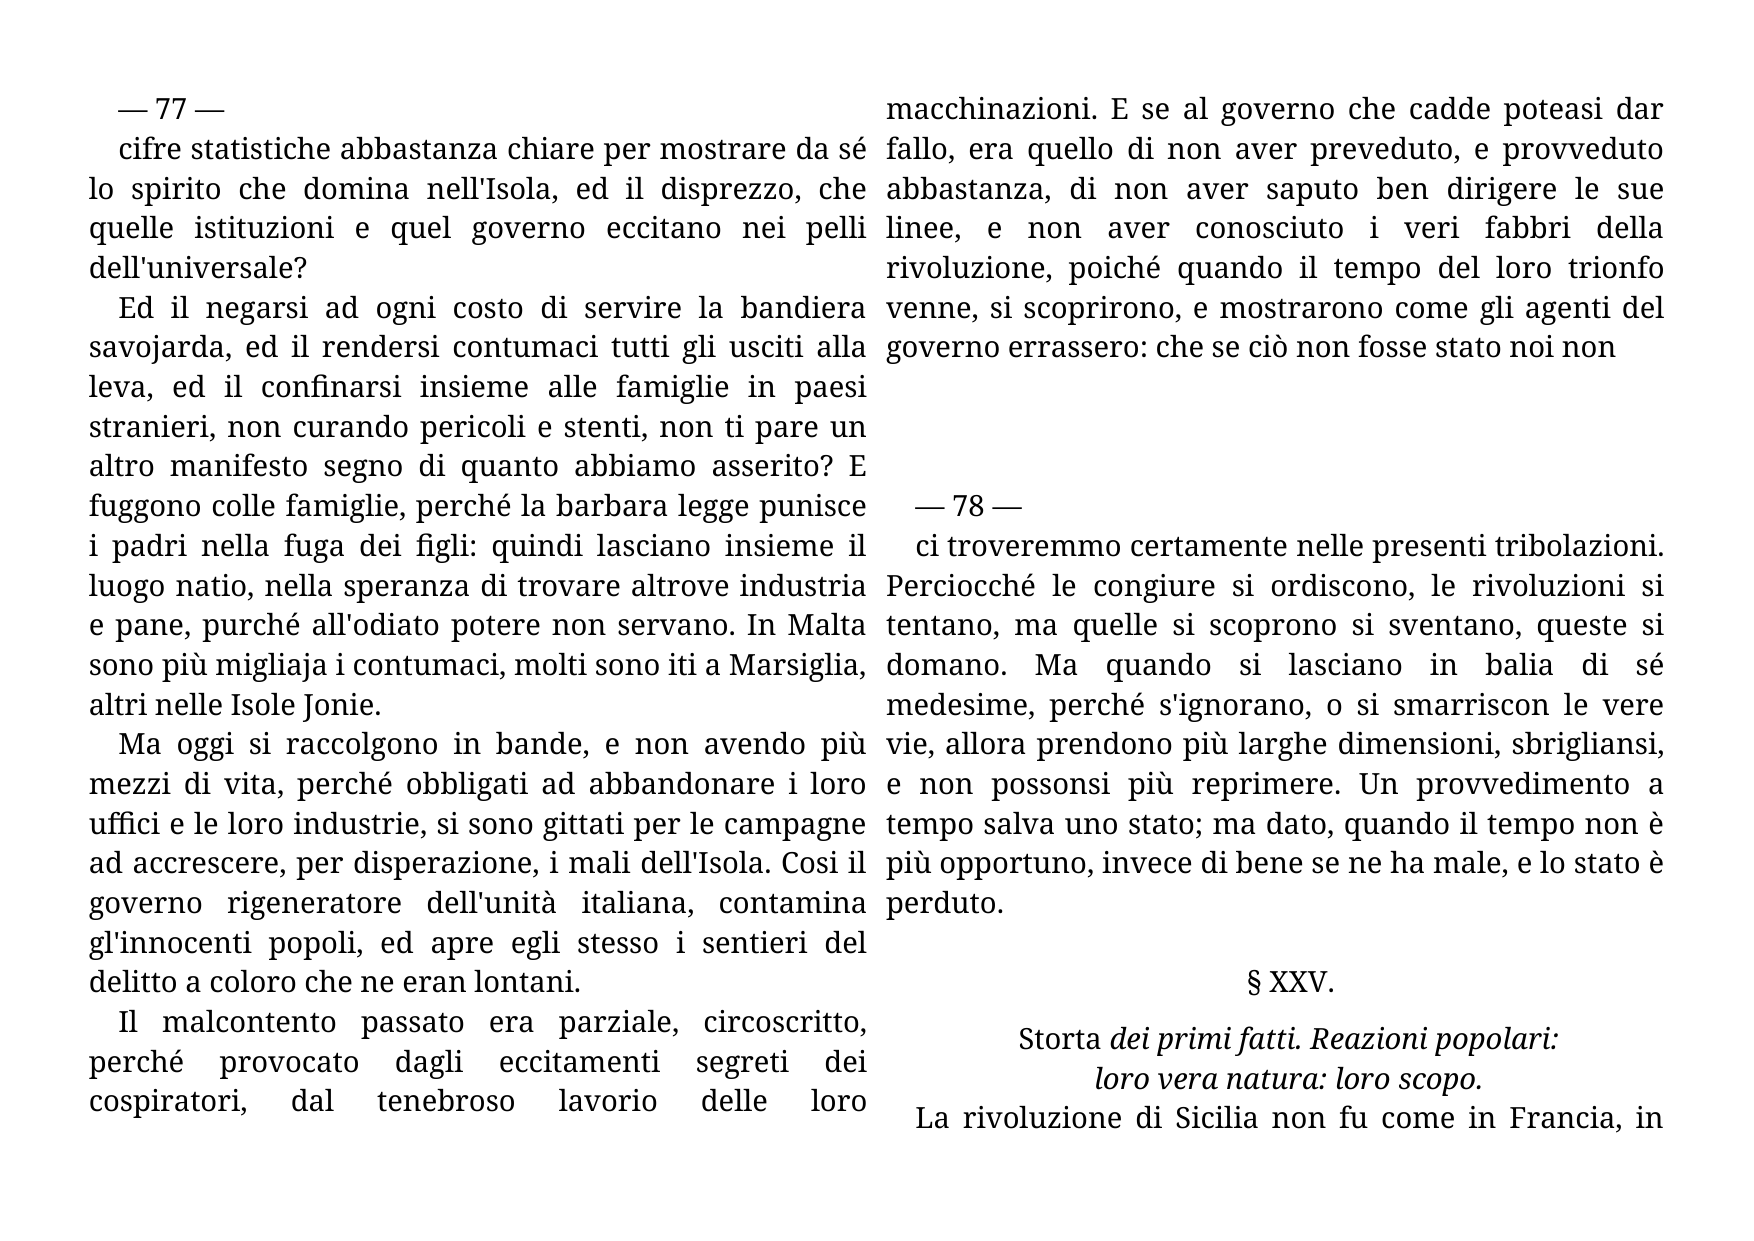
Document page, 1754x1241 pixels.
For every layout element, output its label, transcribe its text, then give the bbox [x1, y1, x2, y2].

text ci troveremmo certamente nelle presenti tribolazioni. Perciocché le congiure si ordiscono, le rivoluzioni si tentano, ma quelle si scoprono si sventano, queste si domano. Ma quando si lasciano in balia di sé medesime, perché s'ignorano, o si smarriscon le vere vie, allora prendono più larghe dimensioni, sbrigliansi, e non possonsi più reprimere. Un provvedimento a tempo salva uno stato; ma dato, quando il tempo non è più opportuno, invece di bene se ne ha male, e lo stato è perduto. [886, 525, 1665, 922]
text Storta dei primi fatti. Reazioni popolari: [886, 1018, 1665, 1058]
text — 78 — [886, 485, 1665, 525]
text Il malcontento passato era parziale, circoscritto, perché provocato dagli eccitamenti segreti dei cospiratori, dal tenebroso lavorio delle loro [88, 1001, 868, 1120]
text cifre statistiche abbastanza chiare per mostrare da sé lo spirito che domina nell'Isola, ed il disprezzo, che quelle istituzioni e quel governo eccitano nei pelli dell'universale? [88, 128, 868, 287]
text La rivoluzione di Sicilia non fu come in Francia, in [886, 1098, 1665, 1137]
text — 77 — [88, 88, 868, 128]
text Ma oggi si raccolgono in bande, e non avendo più mezzi di vita, perché obbligati ad abbandonare i loro uffici e le loro industrie, si sono gittati per le campagne ad accrescere, per disperazione, i mali dell'Isola. Cosi il governo rigeneratore dell'unità italiana, contamina gl'innocenti popoli, ed apre egli stesso i sentieri del delitto a coloro che ne eran lontani. [88, 723, 868, 1001]
text Ed il negarsi ad ogni costo di servire la bandiera savojarda, ed il rendersi contumaci tutti gli usciti alla leva, ed il confinarsi insieme alle famiglie in paesi stranieri, non curando pericoli e stenti, non ti pare un altro manifesto segno di quanto abbiamo asserito? E fuggono colle famiglie, perché la barbara legge punisce i padri nella fuga dei figli: quindi lasciano insieme il luogo natio, nella speranza di trovare altrove industria e pane, purché all'odiato potere non servano. In Malta sono più migliaja i contumaci, molti sono iti a Marsiglia, altri nelle Isole Jonie. [88, 287, 868, 723]
text macchinazioni. E se al governo che cadde poteasi dar fallo, era quello di non aver preveduto, e provveduto abbastanza, di non aver saputo ben dirigere le sue linee, e non aver conosciuto i veri fabbri della rivoluzione, poiché quando il tempo del loro trionfo venne, si scoprirono, e mostrarono come gli agenti del governo errassero: che se ciò non fosse stato noi non [886, 88, 1665, 366]
text loro vera natura: loro scopo. [886, 1058, 1665, 1098]
text § XXV. [886, 962, 1665, 1001]
